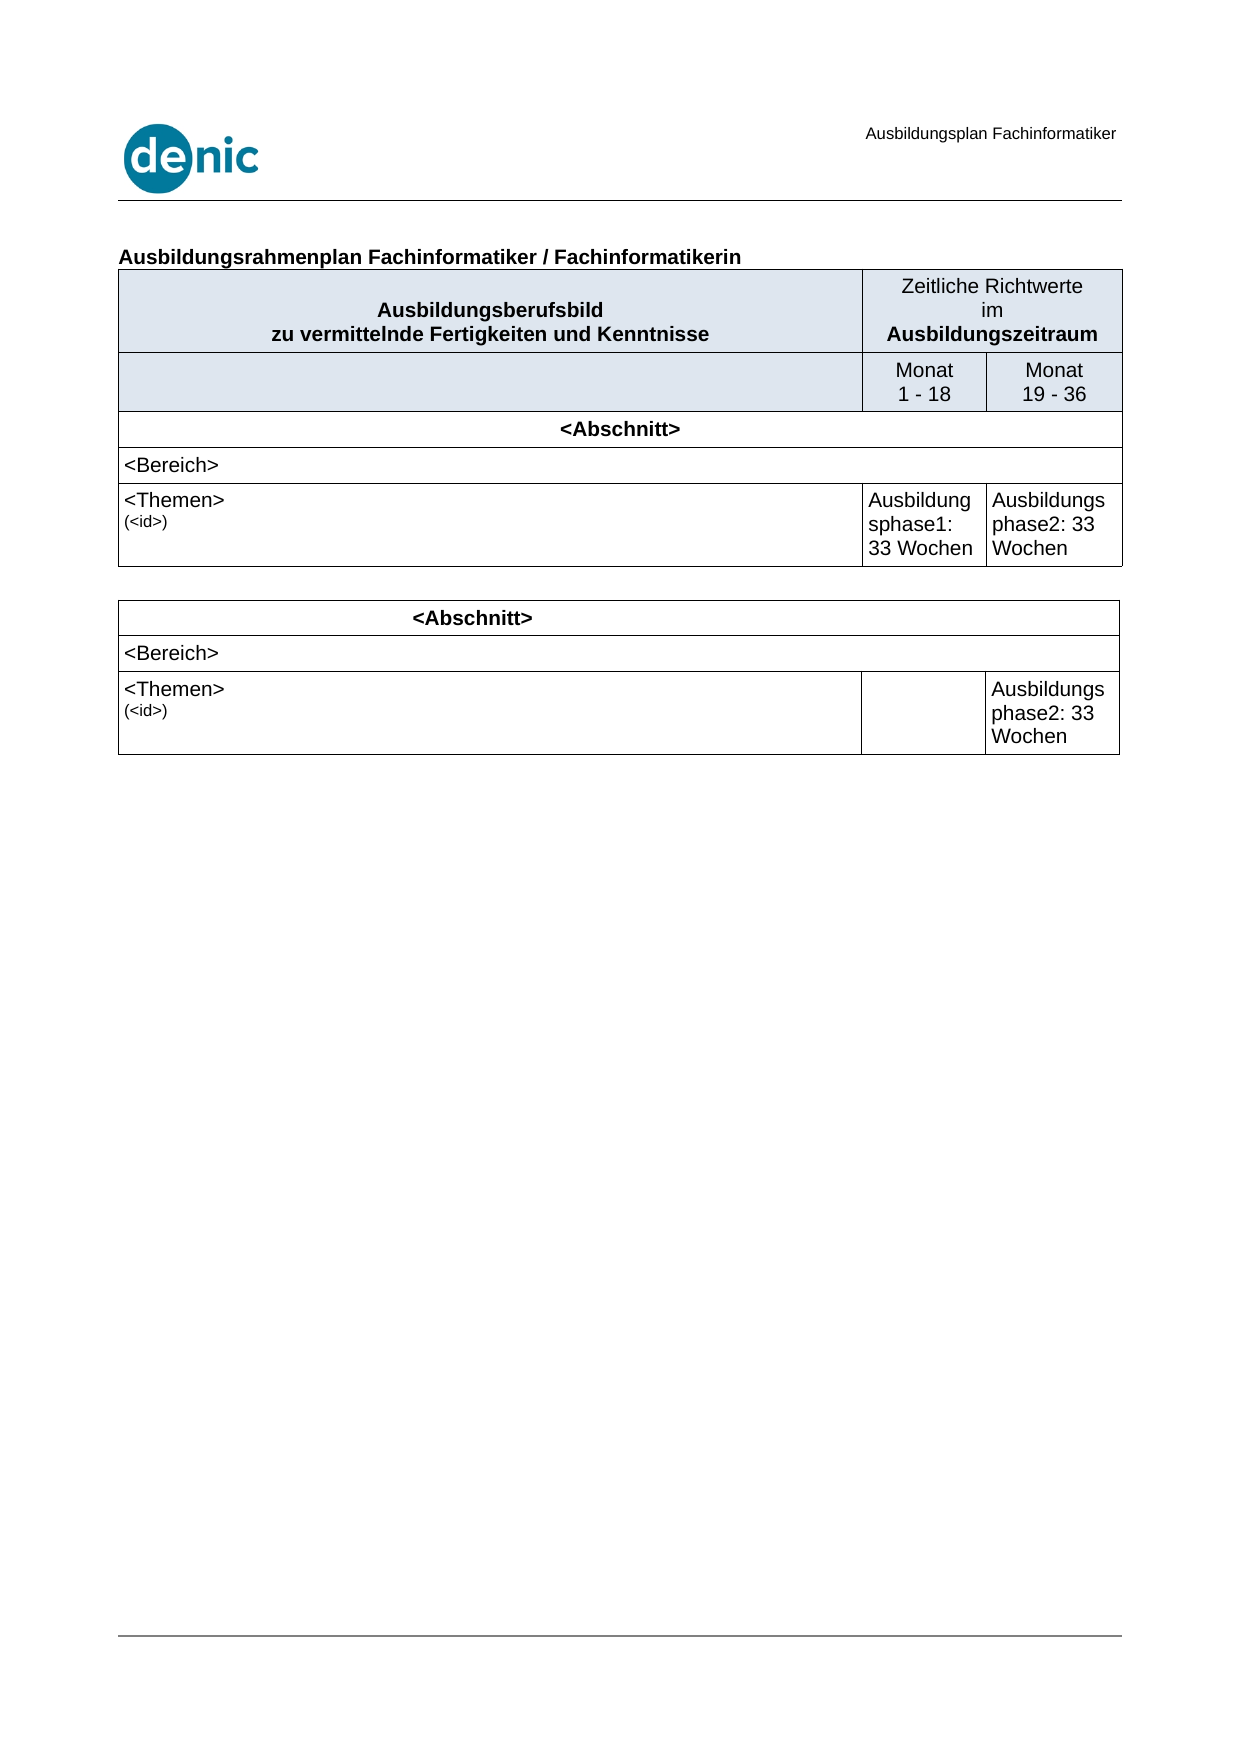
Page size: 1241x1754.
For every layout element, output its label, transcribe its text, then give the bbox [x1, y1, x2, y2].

table_cell Ausbildungsphase2: 33 Wochen [986, 672, 1119, 754]
picture [123, 123, 259, 194]
table_cell <Themen> (<id>) [119, 484, 862, 566]
table_cell Monat 19 - 36 [987, 353, 1122, 411]
table_cell Ausbildungsphase2: 33 Wochen [987, 484, 1122, 566]
table_cell [119, 353, 862, 411]
table_cell <Bereich> [119, 636, 1119, 671]
table_cell <Abschnitt> [119, 412, 1122, 447]
table_header Zeitliche Richtwerte im Ausbildungszeitraum [863, 270, 1122, 352]
table_cell [862, 672, 985, 754]
table_header <Abschnitt> [119, 601, 1119, 635]
table_cell <Bereich> [119, 448, 1122, 482]
picture [161, 147, 185, 173]
table_cell Monat 1 - 18 [863, 353, 986, 411]
table_header Ausbildungsberufsbild zu vermittelnde Fertigkeiten und Kenntnisse [119, 270, 862, 352]
table_cell Ausbildungsphase1: 33 Wochen [863, 484, 986, 566]
table_cell <Themen> (<id>) [119, 672, 861, 754]
text Ausbildungsrahmenplan Fachinformatiker / Fachinformatikerin [118, 244, 1122, 268]
picture [132, 137, 155, 172]
